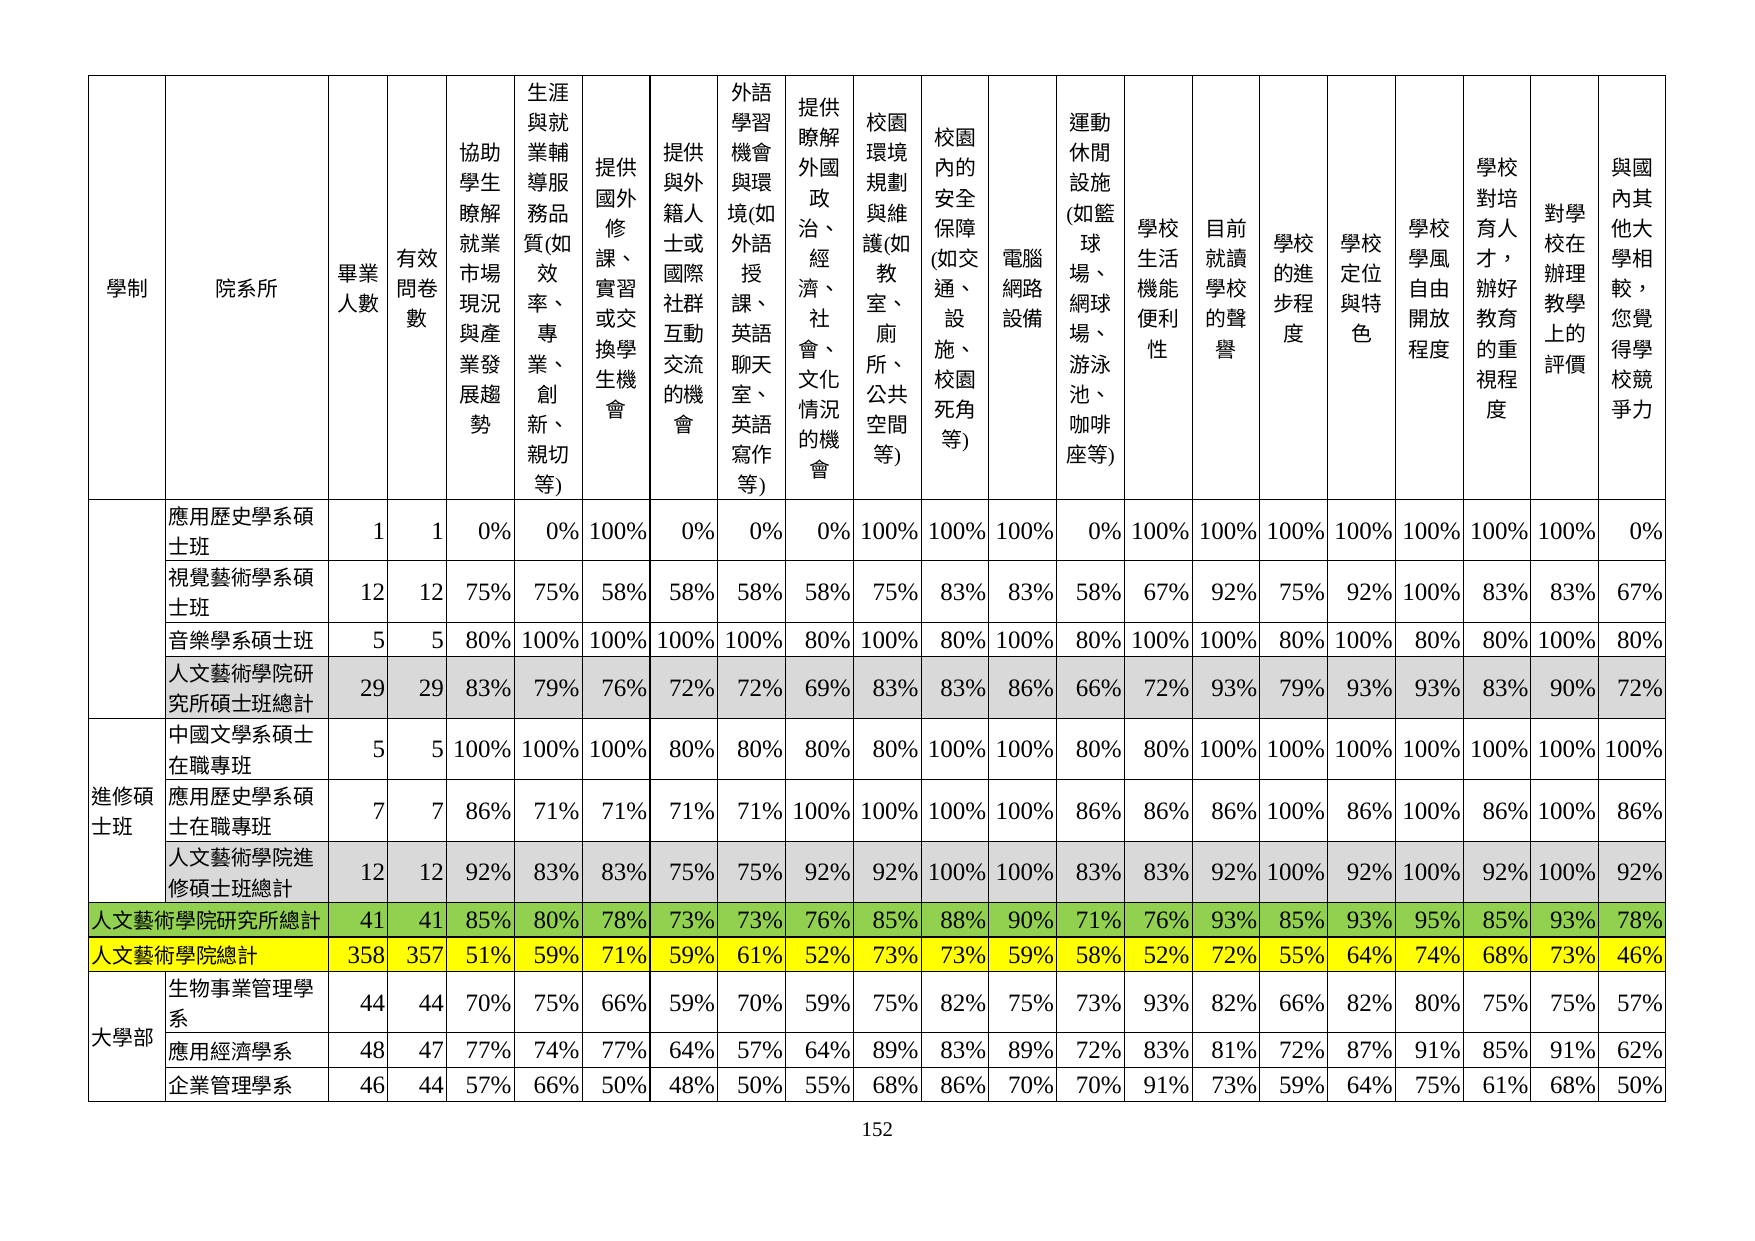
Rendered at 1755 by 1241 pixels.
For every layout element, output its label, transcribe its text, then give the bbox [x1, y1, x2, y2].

table_cell 61% [718, 938, 785, 971]
table_cell 92% [1193, 842, 1259, 902]
table_cell 93% [1193, 903, 1259, 936]
table_cell 92% [1464, 842, 1530, 902]
table_cell 86% [1328, 780, 1395, 841]
table_cell 100% [515, 719, 582, 779]
table_cell 12 [388, 842, 446, 902]
table_cell 57% [718, 1033, 785, 1067]
table_cell 92% [1328, 842, 1395, 902]
table_cell 85% [1464, 1033, 1530, 1067]
table_cell 83% [1464, 561, 1530, 622]
table_header 學校對培育人才，辦好教育的重視程度 [1464, 76, 1530, 499]
table_cell 100% [1328, 719, 1395, 779]
table_cell 80% [922, 623, 988, 656]
table_cell 59% [989, 938, 1056, 971]
table_cell 85% [447, 903, 514, 936]
table_header 學校生活機能便利性 [1125, 76, 1192, 499]
table_cell 92% [1328, 561, 1395, 622]
table_cell 100% [1531, 780, 1598, 841]
table_cell 58% [718, 561, 785, 622]
table_cell 48 [329, 1033, 387, 1067]
table_cell 100% [447, 719, 514, 779]
table_cell 80% [1057, 719, 1124, 779]
table_header 畢業人數 [329, 76, 387, 499]
table_cell 64% [1328, 1068, 1395, 1101]
table_cell 80% [1125, 719, 1192, 779]
table_cell 75% [718, 842, 785, 902]
table_cell 58% [1057, 938, 1124, 971]
table_cell 大學部 [89, 972, 165, 1101]
table_cell 70% [718, 972, 785, 1032]
table_cell 進修碩士班 [89, 719, 165, 902]
table_cell 70% [447, 972, 514, 1032]
table_cell 86% [1125, 780, 1192, 841]
table_cell 視覺藝術學系碩士班 [166, 561, 328, 622]
table_cell 61% [1464, 1068, 1530, 1101]
table_cell 100% [922, 842, 988, 902]
table_cell 59% [1260, 1068, 1327, 1101]
table_cell 52% [786, 938, 853, 971]
table_cell 41 [388, 903, 446, 936]
table_header 校園環境規劃與維護(如教室、廁所、公共空間等) [854, 76, 921, 499]
table_cell 100% [1193, 719, 1259, 779]
table_cell 83% [447, 657, 514, 718]
table_cell 46% [1599, 938, 1665, 971]
table_cell 68% [1531, 1068, 1598, 1101]
table_cell 80% [786, 623, 853, 656]
table_cell 100% [1260, 500, 1327, 560]
table_header 提供國外修課、實習或交換學生機會 [583, 76, 649, 499]
table_header 目前就讀學校的聲譽 [1193, 76, 1259, 499]
table_cell 100% [1260, 842, 1327, 902]
table_cell 72% [651, 657, 717, 718]
table_cell 80% [651, 719, 717, 779]
table_cell 72% [1125, 657, 1192, 718]
table_cell 71% [651, 780, 717, 841]
table_cell 82% [1328, 972, 1395, 1032]
table_cell 80% [786, 719, 853, 779]
table_cell 0% [651, 500, 717, 560]
table_cell 100% [854, 780, 921, 841]
table_cell 59% [786, 972, 853, 1032]
table_cell 95% [1396, 903, 1463, 936]
table_header 學校學風自由開放程度 [1396, 76, 1463, 499]
table_cell 85% [854, 903, 921, 936]
table_cell 73% [1057, 972, 1124, 1032]
table_cell 0% [718, 500, 785, 560]
table_cell 92% [447, 842, 514, 902]
table_cell 100% [1396, 500, 1463, 560]
table_cell 83% [1531, 561, 1598, 622]
table_cell 73% [922, 938, 988, 971]
table_cell 66% [1057, 657, 1124, 718]
table_header 協助學生瞭解就業市場現況與產業發展趨勢 [447, 76, 514, 499]
table_cell 78% [1599, 903, 1665, 936]
table_cell 93% [1328, 657, 1395, 718]
table_cell 71% [718, 780, 785, 841]
table_header 外語學習機會與環境(如外語授課、英語聊天室、英語寫作等) [718, 76, 785, 499]
table_cell 76% [583, 657, 649, 718]
table_cell 59% [515, 938, 582, 971]
table_cell 5 [388, 719, 446, 779]
table_cell 100% [1396, 780, 1463, 841]
table_cell 83% [922, 561, 988, 622]
table_header 學校定位與特色 [1328, 76, 1395, 499]
table_cell 89% [854, 1033, 921, 1067]
table_cell 73% [1193, 1068, 1259, 1101]
table_header 與國內其他大學相較，您覺得學校競爭力 [1599, 76, 1665, 499]
table_cell 100% [989, 500, 1056, 560]
table_cell 93% [1396, 657, 1463, 718]
table_cell 企業管理學系 [166, 1068, 328, 1101]
table_cell 83% [1125, 1033, 1192, 1067]
table_cell 86% [1193, 780, 1259, 841]
table_cell 71% [583, 780, 649, 841]
table_cell 77% [447, 1033, 514, 1067]
table_cell 75% [1396, 1068, 1463, 1101]
table_header 生涯與就業輔導服務品質(如效率、專業、創新、親切等) [515, 76, 582, 499]
table_cell 86% [922, 1068, 988, 1101]
table_cell 100% [1125, 623, 1192, 656]
table_header 提供瞭解外國政治、經濟、社會、文化情況的機會 [786, 76, 853, 499]
table_cell 73% [1531, 938, 1598, 971]
table_cell 72% [1193, 938, 1259, 971]
table_cell 100% [515, 623, 582, 656]
table_cell 71% [1057, 903, 1124, 936]
table_cell 91% [1396, 1033, 1463, 1067]
table_cell 50% [583, 1068, 649, 1101]
table_cell 358 [329, 938, 387, 971]
table_cell 100% [1396, 842, 1463, 902]
table_header 電腦網路設備 [989, 76, 1056, 499]
table_cell 應用歷史學系碩士在職專班 [166, 780, 328, 841]
table_cell 100% [1531, 500, 1598, 560]
table_cell 100% [922, 780, 988, 841]
table_cell 0% [1057, 500, 1124, 560]
table_header 對學校在辦理教學上的評價 [1531, 76, 1598, 499]
table_cell 12 [388, 561, 446, 622]
table_cell 85% [1260, 903, 1327, 936]
table_cell 64% [1328, 938, 1395, 971]
table_cell 75% [854, 561, 921, 622]
table_cell 83% [922, 1033, 988, 1067]
table_cell 100% [1193, 623, 1259, 656]
table_header 運動休閒設施(如籃球場、網球場、游泳池、咖啡座等) [1057, 76, 1124, 499]
table_cell 70% [989, 1068, 1056, 1101]
table_cell 71% [583, 938, 649, 971]
table_cell 80% [1057, 623, 1124, 656]
table_cell 7 [388, 780, 446, 841]
table_cell 29 [388, 657, 446, 718]
table_cell 66% [515, 1068, 582, 1101]
table_cell 0% [1599, 500, 1665, 560]
table_cell 100% [989, 780, 1056, 841]
table_cell 81% [1193, 1033, 1259, 1067]
table_cell 59% [651, 972, 717, 1032]
table_cell 80% [1260, 623, 1327, 656]
table_cell 100% [718, 623, 785, 656]
table_cell 100% [786, 780, 853, 841]
table_cell 77% [583, 1033, 649, 1067]
table_cell 62% [1599, 1033, 1665, 1067]
table_cell 100% [1125, 500, 1192, 560]
table_cell 80% [854, 719, 921, 779]
table_cell 75% [447, 561, 514, 622]
table_cell 52% [1125, 938, 1192, 971]
table_cell 12 [329, 842, 387, 902]
table_cell 44 [388, 1068, 446, 1101]
table_cell 83% [989, 561, 1056, 622]
table_cell 92% [1193, 561, 1259, 622]
table_cell 72% [1260, 1033, 1327, 1067]
table_cell 86% [1057, 780, 1124, 841]
table_cell 100% [854, 500, 921, 560]
table_cell 80% [1464, 623, 1530, 656]
table_cell 83% [1057, 842, 1124, 902]
table_cell 92% [786, 842, 853, 902]
table_cell 82% [1193, 972, 1259, 1032]
table_cell 46 [329, 1068, 387, 1101]
table_cell 89% [989, 1033, 1056, 1067]
table_cell 41 [329, 903, 387, 936]
table_cell 69% [786, 657, 853, 718]
table_cell 80% [447, 623, 514, 656]
table_cell 67% [1599, 561, 1665, 622]
table_cell 82% [922, 972, 988, 1032]
table_cell 90% [989, 903, 1056, 936]
table_cell 100% [1328, 623, 1395, 656]
table_cell 0% [786, 500, 853, 560]
table_cell 80% [1396, 972, 1463, 1032]
table_cell 80% [515, 903, 582, 936]
table_cell 74% [515, 1033, 582, 1067]
table_cell 85% [1464, 903, 1530, 936]
table_cell 73% [854, 938, 921, 971]
table_cell 92% [854, 842, 921, 902]
table_cell 74% [1396, 938, 1463, 971]
table_cell 55% [786, 1068, 853, 1101]
table_cell 75% [989, 972, 1056, 1032]
table_cell 80% [1599, 623, 1665, 656]
table_cell 87% [1328, 1033, 1395, 1067]
table_cell 100% [651, 623, 717, 656]
table_cell 5 [329, 623, 387, 656]
table_cell 66% [583, 972, 649, 1032]
table_cell 92% [1599, 842, 1665, 902]
table_header 學制 [89, 76, 165, 499]
table_cell 86% [1599, 780, 1665, 841]
table_cell 5 [329, 719, 387, 779]
table_cell 44 [329, 972, 387, 1032]
table_header 校園內的安全保障(如交通、設施、校園死角等) [922, 76, 988, 499]
table_cell 100% [1531, 842, 1598, 902]
table_cell 應用歷史學系碩士班 [166, 500, 328, 560]
table_cell 78% [583, 903, 649, 936]
table_cell 100% [583, 500, 649, 560]
table_cell 100% [989, 842, 1056, 902]
table_cell 100% [989, 623, 1056, 656]
table_cell 人文藝術學院研究所碩士班總計 [166, 657, 328, 718]
table_cell 44 [388, 972, 446, 1032]
table_cell 80% [718, 719, 785, 779]
table_cell 72% [1057, 1033, 1124, 1067]
table_cell 75% [1464, 972, 1530, 1032]
table_cell 100% [1464, 719, 1530, 779]
table_cell 93% [1328, 903, 1395, 936]
table_cell 12 [329, 561, 387, 622]
table_cell 66% [1260, 972, 1327, 1032]
table_cell 91% [1125, 1068, 1192, 1101]
table_cell 100% [922, 719, 988, 779]
table_cell 應用經濟學系 [166, 1033, 328, 1067]
table_cell [89, 500, 165, 718]
table_cell 90% [1531, 657, 1598, 718]
table_cell 100% [1328, 500, 1395, 560]
table_cell 79% [1260, 657, 1327, 718]
table_cell 100% [1599, 719, 1665, 779]
table_cell 100% [1464, 500, 1530, 560]
table_cell 100% [922, 500, 988, 560]
table_cell 29 [329, 657, 387, 718]
table_cell 人文藝術學院總計 [89, 938, 328, 971]
table_cell 67% [1125, 561, 1192, 622]
table_cell 100% [1260, 719, 1327, 779]
table_cell 72% [718, 657, 785, 718]
table_cell 72% [1599, 657, 1665, 718]
table_cell 75% [1260, 561, 1327, 622]
table_cell 83% [1464, 657, 1530, 718]
table_cell 73% [718, 903, 785, 936]
table_cell 86% [447, 780, 514, 841]
table_header 院系所 [166, 76, 328, 499]
table_cell 55% [1260, 938, 1327, 971]
table_cell 100% [1396, 561, 1463, 622]
table_cell 70% [1057, 1068, 1124, 1101]
table_cell 79% [515, 657, 582, 718]
table_cell 生物事業管理學系 [166, 972, 328, 1032]
table_cell 人文藝術學院研究所總計 [89, 903, 328, 936]
table_cell 93% [1193, 657, 1259, 718]
table_cell 0% [515, 500, 582, 560]
table_header 學校的進步程度 [1260, 76, 1327, 499]
table_cell 83% [922, 657, 988, 718]
table_cell 80% [1396, 623, 1463, 656]
table_cell 83% [583, 842, 649, 902]
table_cell 83% [515, 842, 582, 902]
table_cell 93% [1531, 903, 1598, 936]
table_cell 91% [1531, 1033, 1598, 1067]
table_cell 86% [989, 657, 1056, 718]
table_cell 100% [1260, 780, 1327, 841]
table_cell 100% [1396, 719, 1463, 779]
table_cell 88% [922, 903, 988, 936]
table_cell 58% [583, 561, 649, 622]
table_cell 100% [1531, 719, 1598, 779]
table_cell 58% [651, 561, 717, 622]
table_cell 100% [854, 623, 921, 656]
table_cell 0% [447, 500, 514, 560]
table_cell 48% [651, 1068, 717, 1101]
table_cell 1 [329, 500, 387, 560]
table_cell 93% [1125, 972, 1192, 1032]
table_cell 1 [388, 500, 446, 560]
table_cell 64% [786, 1033, 853, 1067]
table_cell 83% [1125, 842, 1192, 902]
table_cell 100% [1531, 623, 1598, 656]
table_cell 100% [583, 623, 649, 656]
table_cell 100% [989, 719, 1056, 779]
table_cell 57% [1599, 972, 1665, 1032]
table_cell 357 [388, 938, 446, 971]
table_cell 58% [1057, 561, 1124, 622]
table_cell 100% [583, 719, 649, 779]
table_cell 71% [515, 780, 582, 841]
table_cell 51% [447, 938, 514, 971]
table_cell 100% [1193, 500, 1259, 560]
table_cell 86% [1464, 780, 1530, 841]
table_cell 57% [447, 1068, 514, 1101]
table_cell 75% [1531, 972, 1598, 1032]
table_cell 7 [329, 780, 387, 841]
table_cell 5 [388, 623, 446, 656]
table_cell 68% [854, 1068, 921, 1101]
table_cell 75% [515, 561, 582, 622]
table_cell 50% [1599, 1068, 1665, 1101]
table_cell 中國文學系碩士在職專班 [166, 719, 328, 779]
table_cell 68% [1464, 938, 1530, 971]
table_cell 50% [718, 1068, 785, 1101]
table_cell 76% [1125, 903, 1192, 936]
table_header 有效問卷數 [388, 76, 446, 499]
table_cell 音樂學系碩士班 [166, 623, 328, 656]
table_cell 59% [651, 938, 717, 971]
table_cell 73% [651, 903, 717, 936]
table_header 提供與外籍人士或國際社群互動交流的機會 [651, 76, 717, 499]
table_cell 75% [515, 972, 582, 1032]
table_cell 75% [651, 842, 717, 902]
table_cell 47 [388, 1033, 446, 1067]
table_cell 人文藝術學院進修碩士班總計 [166, 842, 328, 902]
table_cell 58% [786, 561, 853, 622]
table_cell 75% [854, 972, 921, 1032]
table_cell 83% [854, 657, 921, 718]
table_cell 76% [786, 903, 853, 936]
table_cell 64% [651, 1033, 717, 1067]
